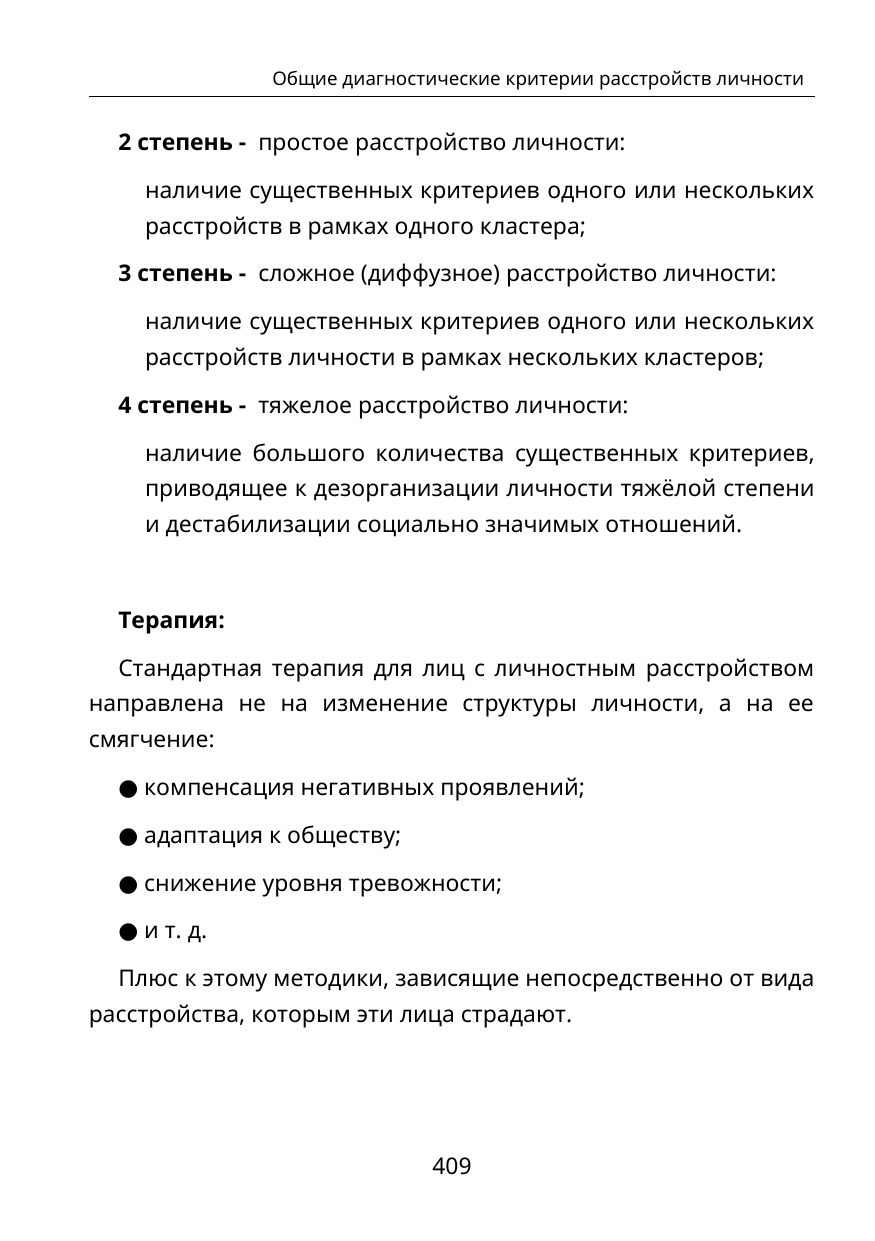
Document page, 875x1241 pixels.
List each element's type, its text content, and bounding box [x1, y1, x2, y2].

list компенсация негативных проявлений; [118, 771, 815, 802]
list простое расстройство личности: [118, 126, 815, 157]
list снижение уровня тревожности; [118, 866, 815, 898]
list адаптация к обществу; [118, 819, 815, 850]
list наличие большого количества существенных критериев, приводящее к дезорганизации личности тяжёлой степени и дестабилизации социально значимых отношений. [118, 436, 815, 539]
text Плюс к этому методики, зависящие непосредственно от вида расстройства, которым эти лица страдают. [88, 962, 815, 1029]
text Терапия: [88, 604, 815, 635]
list тяжелое расстройство личности: [118, 389, 815, 420]
text Стандартная терапия для лиц с личностным расстройством направлена не на изменение структуры личности, а на ее смягчение: [88, 651, 815, 754]
list наличие существенных критериев одного или нескольких расстройств в рамках одного кластера; [118, 174, 815, 241]
list и т. д. [118, 914, 815, 945]
list сложное (диффузное) расстройство личности: [118, 257, 815, 289]
list наличие существенных критериев одного или нескольких расстройств личности в рамках нескольких кластеров; [118, 305, 815, 372]
